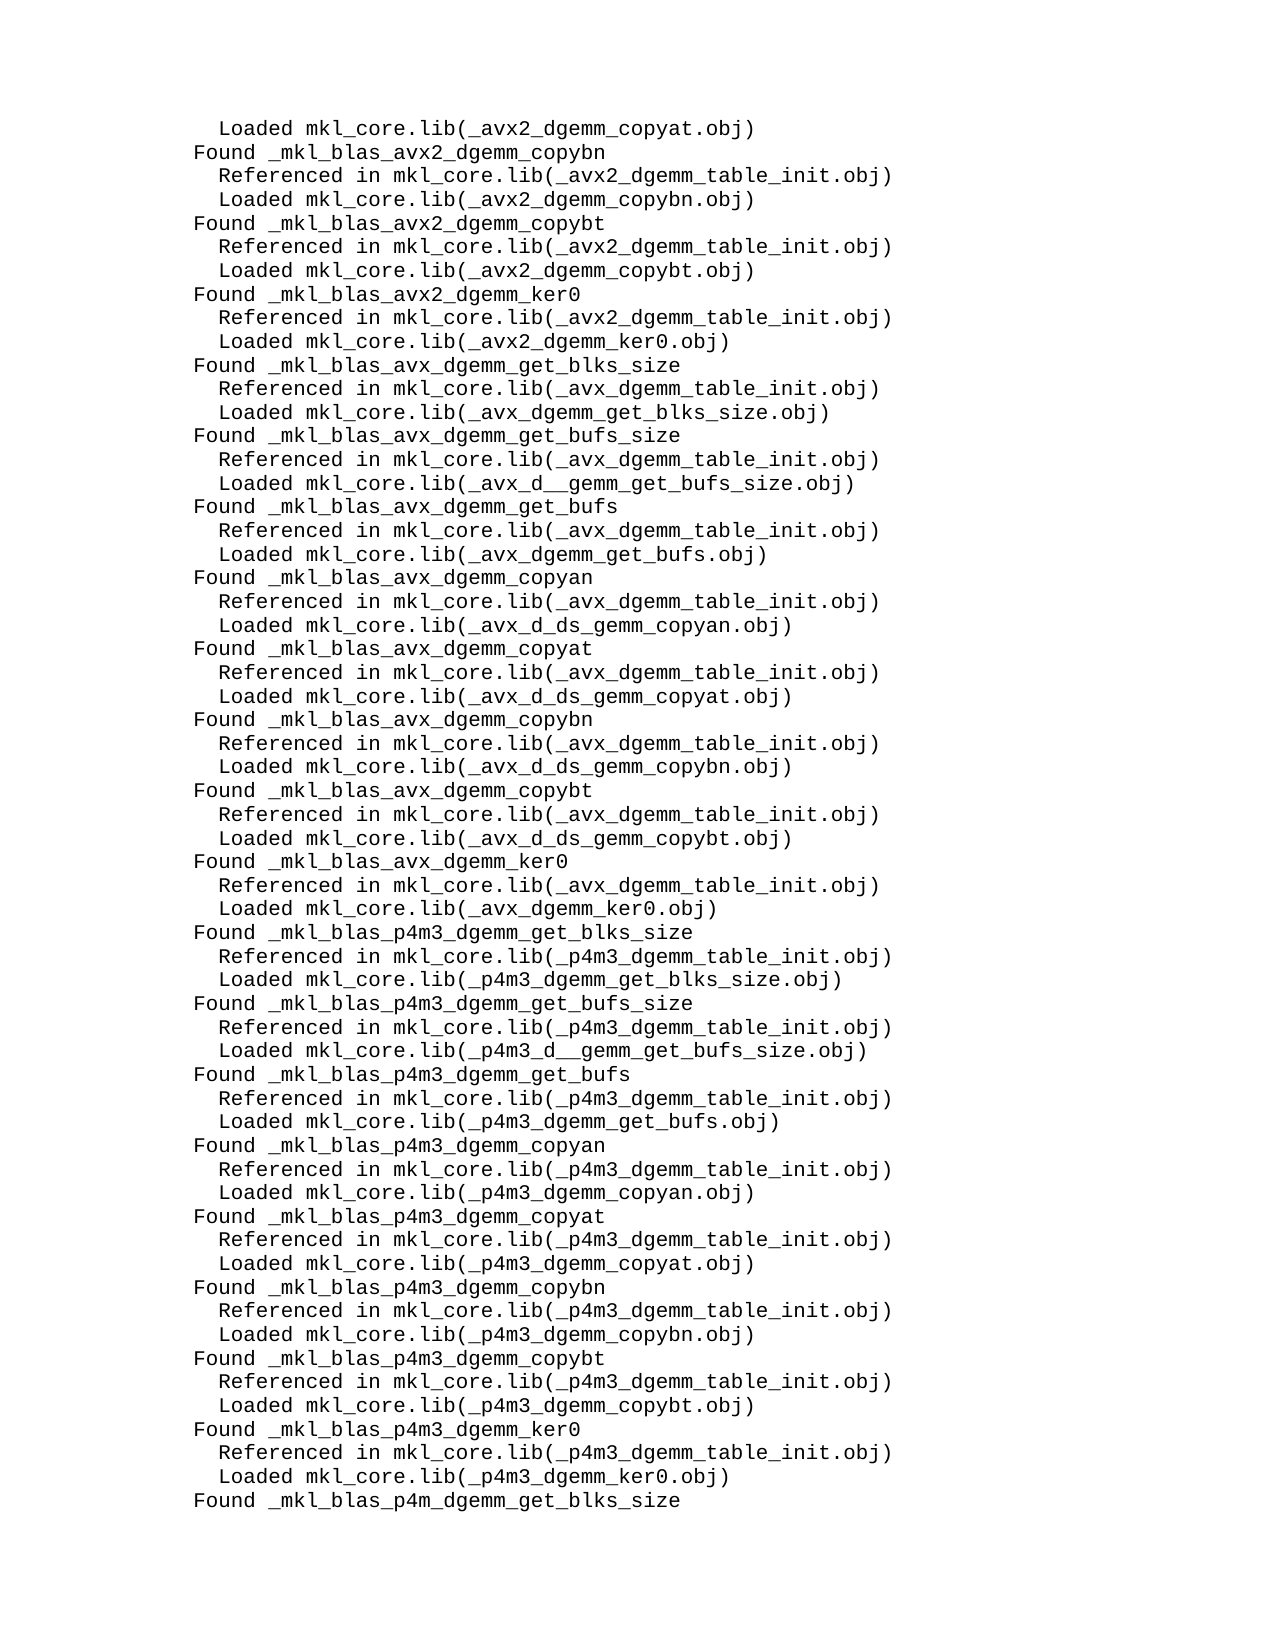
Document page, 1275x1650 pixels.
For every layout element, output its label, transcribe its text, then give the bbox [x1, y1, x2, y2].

text Loaded mkl_core.lib(_p4m3_dgemm_copyan.obj) [118, 1182, 1157, 1206]
text Found _mkl_blas_avx2_dgemm_copybt [118, 213, 1157, 236]
text Loaded mkl_core.lib(_p4m3_dgemm_copyat.obj) [118, 1253, 1157, 1277]
text Loaded mkl_core.lib(_avx2_dgemm_ker0.obj) [118, 331, 1157, 354]
text Found _mkl_blas_p4m3_dgemm_get_bufs_size [118, 993, 1157, 1017]
text Loaded mkl_core.lib(_avx2_dgemm_copyat.obj) [118, 118, 1157, 142]
text Loaded mkl_core.lib(_p4m3_d__gemm_get_bufs_size.obj) [118, 1040, 1157, 1064]
text Loaded mkl_core.lib(_avx2_dgemm_copybn.obj) [118, 189, 1157, 213]
text Loaded mkl_core.lib(_avx2_dgemm_copybt.obj) [118, 260, 1157, 284]
text Loaded mkl_core.lib(_avx_d__gemm_get_bufs_size.obj) [118, 473, 1157, 496]
text Found _mkl_blas_p4m3_dgemm_get_bufs [118, 1064, 1157, 1088]
text Loaded mkl_core.lib(_p4m3_dgemm_ker0.obj) [118, 1466, 1157, 1489]
text Loaded mkl_core.lib(_p4m3_dgemm_get_blks_size.obj) [118, 969, 1157, 993]
text Referenced in mkl_core.lib(_p4m3_dgemm_table_init.obj) [118, 1017, 1157, 1040]
text Referenced in mkl_core.lib(_avx_dgemm_table_init.obj) [118, 520, 1157, 544]
text Referenced in mkl_core.lib(_avx_dgemm_table_init.obj) [118, 591, 1157, 615]
text Referenced in mkl_core.lib(_avx_dgemm_table_init.obj) [118, 662, 1157, 686]
text Loaded mkl_core.lib(_avx_d_ds_gemm_copyat.obj) [118, 686, 1157, 709]
text Loaded mkl_core.lib(_p4m3_dgemm_copybt.obj) [118, 1395, 1157, 1419]
text Found _mkl_blas_avx_dgemm_get_bufs_size [118, 426, 1157, 449]
text Referenced in mkl_core.lib(_p4m3_dgemm_table_init.obj) [118, 946, 1157, 969]
text Loaded mkl_core.lib(_p4m3_dgemm_get_bufs.obj) [118, 1111, 1157, 1135]
text Referenced in mkl_core.lib(_avx_dgemm_table_init.obj) [118, 449, 1157, 473]
text Found _mkl_blas_avx_dgemm_copyat [118, 638, 1157, 662]
text Found _mkl_blas_avx_dgemm_get_blks_size [118, 354, 1157, 378]
text Referenced in mkl_core.lib(_avx_dgemm_table_init.obj) [118, 875, 1157, 898]
text Found _mkl_blas_avx_dgemm_ker0 [118, 851, 1157, 875]
text Loaded mkl_core.lib(_avx_d_ds_gemm_copyan.obj) [118, 615, 1157, 638]
text Referenced in mkl_core.lib(_avx_dgemm_table_init.obj) [118, 804, 1157, 827]
text Referenced in mkl_core.lib(_p4m3_dgemm_table_init.obj) [118, 1158, 1157, 1182]
text Found _mkl_blas_avx_dgemm_get_bufs [118, 496, 1157, 520]
text Referenced in mkl_core.lib(_avx_dgemm_table_init.obj) [118, 733, 1157, 757]
text Loaded mkl_core.lib(_avx_d_ds_gemm_copybn.obj) [118, 757, 1157, 780]
text Referenced in mkl_core.lib(_avx2_dgemm_table_init.obj) [118, 236, 1157, 260]
text Referenced in mkl_core.lib(_p4m3_dgemm_table_init.obj) [118, 1371, 1157, 1395]
text Found _mkl_blas_avx_dgemm_copybn [118, 709, 1157, 733]
text Referenced in mkl_core.lib(_p4m3_dgemm_table_init.obj) [118, 1300, 1157, 1324]
text Found _mkl_blas_p4m3_dgemm_copybn [118, 1277, 1157, 1300]
text Found _mkl_blas_p4m3_dgemm_copyat [118, 1206, 1157, 1229]
text Found _mkl_blas_p4m3_dgemm_copybt [118, 1348, 1157, 1371]
text Found _mkl_blas_p4m3_dgemm_get_blks_size [118, 922, 1157, 946]
text Referenced in mkl_core.lib(_p4m3_dgemm_table_init.obj) [118, 1229, 1157, 1253]
text Referenced in mkl_core.lib(_p4m3_dgemm_table_init.obj) [118, 1088, 1157, 1111]
text Found _mkl_blas_p4m3_dgemm_copyan [118, 1135, 1157, 1158]
text Found _mkl_blas_p4m_dgemm_get_blks_size [118, 1489, 1157, 1513]
text Found _mkl_blas_avx_dgemm_copybt [118, 780, 1157, 804]
text Referenced in mkl_core.lib(_avx_dgemm_table_init.obj) [118, 378, 1157, 402]
text Loaded mkl_core.lib(_p4m3_dgemm_copybn.obj) [118, 1324, 1157, 1348]
text Loaded mkl_core.lib(_avx_dgemm_get_blks_size.obj) [118, 402, 1157, 426]
text Found _mkl_blas_avx_dgemm_copyan [118, 567, 1157, 591]
text Found _mkl_blas_p4m3_dgemm_ker0 [118, 1419, 1157, 1442]
text Found _mkl_blas_avx2_dgemm_copybn [118, 142, 1157, 165]
text Found _mkl_blas_avx2_dgemm_ker0 [118, 284, 1157, 307]
text Referenced in mkl_core.lib(_avx2_dgemm_table_init.obj) [118, 165, 1157, 189]
text Loaded mkl_core.lib(_avx_d_ds_gemm_copybt.obj) [118, 827, 1157, 851]
text Loaded mkl_core.lib(_avx_dgemm_get_bufs.obj) [118, 544, 1157, 567]
text Referenced in mkl_core.lib(_p4m3_dgemm_table_init.obj) [118, 1442, 1157, 1466]
text Loaded mkl_core.lib(_avx_dgemm_ker0.obj) [118, 898, 1157, 922]
text Referenced in mkl_core.lib(_avx2_dgemm_table_init.obj) [118, 307, 1157, 331]
